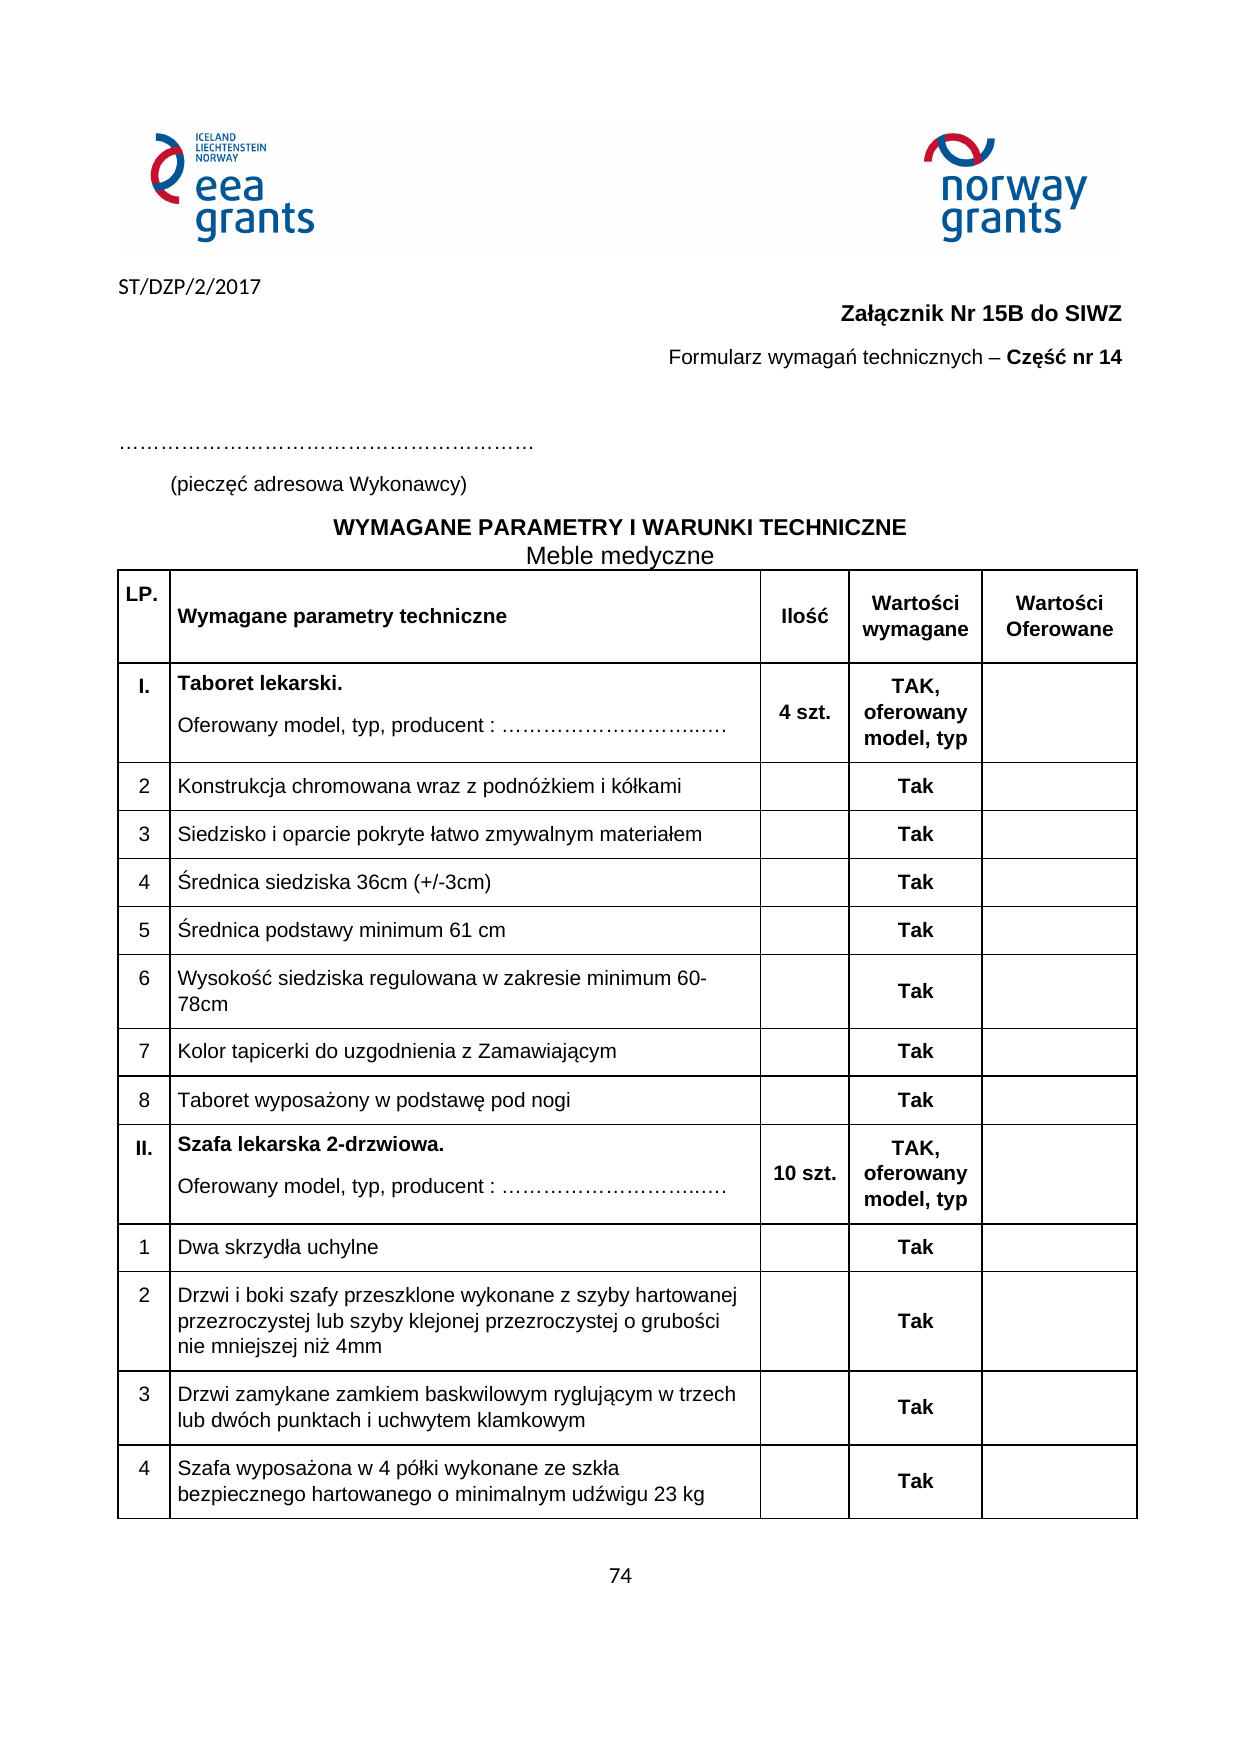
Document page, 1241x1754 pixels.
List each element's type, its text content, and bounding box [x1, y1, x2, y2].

table_cell 6 [119, 955, 169, 1027]
table_cell [983, 955, 1136, 1027]
table_cell [761, 1225, 848, 1271]
table_cell [983, 1225, 1136, 1271]
table_cell Tak [850, 859, 981, 906]
table_cell I. [119, 664, 169, 762]
table_header Wymagane parametry techniczne [171, 571, 760, 662]
table_header Wartości wymagane [850, 571, 981, 662]
table_cell Tak [850, 1225, 981, 1271]
table_cell [983, 1125, 1136, 1223]
table_cell [761, 1446, 848, 1517]
table_cell 3 [119, 1372, 169, 1444]
table_cell Średnica siedziska 36cm (+/-3cm) [171, 859, 760, 906]
table_header Wartości Oferowane [983, 571, 1136, 662]
table_cell 4 szt. [761, 664, 848, 762]
table_cell [983, 1077, 1136, 1123]
table_cell [761, 811, 848, 858]
table_cell [983, 1446, 1136, 1517]
table_cell Tak [850, 1272, 981, 1370]
table_cell [983, 1272, 1136, 1370]
table_cell 1 [119, 1225, 169, 1271]
table_cell Drzwi zamykane zamkiem baskwilowym ryglującym w trzech lub dwóch punktach i uchwytem klamkowym [171, 1372, 760, 1444]
table_cell [983, 1372, 1136, 1444]
table_cell Tak [850, 1029, 981, 1075]
table_cell Tak [850, 763, 981, 810]
table_cell [983, 664, 1136, 762]
text Załącznik Nr 15B do SIWZ [118, 300, 1122, 327]
table_cell 2 [119, 1272, 169, 1370]
table_cell Tak [850, 1372, 981, 1444]
table_cell [983, 811, 1136, 858]
table_cell [761, 955, 848, 1027]
table_cell [983, 859, 1136, 906]
table_cell 4 [119, 1446, 169, 1517]
table_cell Dwa skrzydła uchylne [171, 1225, 760, 1271]
table_cell [761, 1272, 848, 1370]
text (pieczęć adresowa Wykonawcy) [118, 472, 1122, 496]
table_cell Tak [850, 1077, 981, 1123]
table_cell [761, 859, 848, 906]
table_cell [983, 907, 1136, 954]
table_cell [761, 763, 848, 810]
table_cell TAK, oferowany model, typ [850, 1125, 981, 1223]
table_cell [761, 1077, 848, 1123]
table_cell II. [119, 1125, 169, 1223]
table_cell Tak [850, 1446, 981, 1517]
table_cell [983, 1029, 1136, 1075]
table_cell 3 [119, 811, 169, 858]
table_cell 7 [119, 1029, 169, 1075]
table_cell 2 [119, 763, 169, 810]
table_cell 4 [119, 859, 169, 906]
table_cell Tak [850, 811, 981, 858]
table_cell [761, 1029, 848, 1075]
table_cell Średnica podstawy minimum 61 cm [171, 907, 760, 954]
table_cell Siedzisko i oparcie pokryte łatwo zmywalnym materiałem [171, 811, 760, 858]
table_cell [761, 907, 848, 954]
text WYMAGANE PARAMETRY I WARUNKI TECHNICZNE [118, 514, 1122, 541]
text Formularz wymagań technicznych – Część nr 14 [118, 345, 1122, 369]
table_cell Szafa wyposażona w 4 półki wykonane ze szkła bezpiecznego hartowanego o minimalnym udźwigu 23 kg [171, 1446, 760, 1517]
table_cell 10 szt. [761, 1125, 848, 1223]
table_cell 8 [119, 1077, 169, 1123]
table_cell Tak [850, 955, 981, 1027]
text …………………………………………………… [118, 430, 1122, 454]
table_cell 5 [119, 907, 169, 954]
table_cell Taboret lekarski. Oferowany model, typ, producent : ………………………..…. [171, 664, 760, 762]
table_cell Konstrukcja chromowana wraz z podnóżkiem i kółkami [171, 763, 760, 810]
table_cell TAK, oferowany model, typ [850, 664, 981, 762]
table_cell Drzwi i boki szafy przeszklone wykonane z szyby hartowanej przezroczystej lub szyby klejonej przezroczystej o grubości nie mniejszej niż 4mm [171, 1272, 760, 1370]
table_cell [983, 763, 1136, 810]
table_header LP. [119, 571, 169, 662]
table_cell Szafa lekarska 2-drzwiowa. Oferowany model, typ, producent : ………………………..…. [171, 1125, 760, 1223]
table_cell Wysokość siedziska regulowana w zakresie minimum 60-78cm [171, 955, 760, 1027]
text Meble medyczne [118, 541, 1122, 569]
table_cell Tak [850, 907, 981, 954]
table_cell [761, 1372, 848, 1444]
table_header Ilość [761, 571, 848, 662]
table_cell Kolor tapicerki do uzgodnienia z Zamawiającym [171, 1029, 760, 1075]
table_cell Taboret wyposażony w podstawę pod nogi [171, 1077, 760, 1123]
